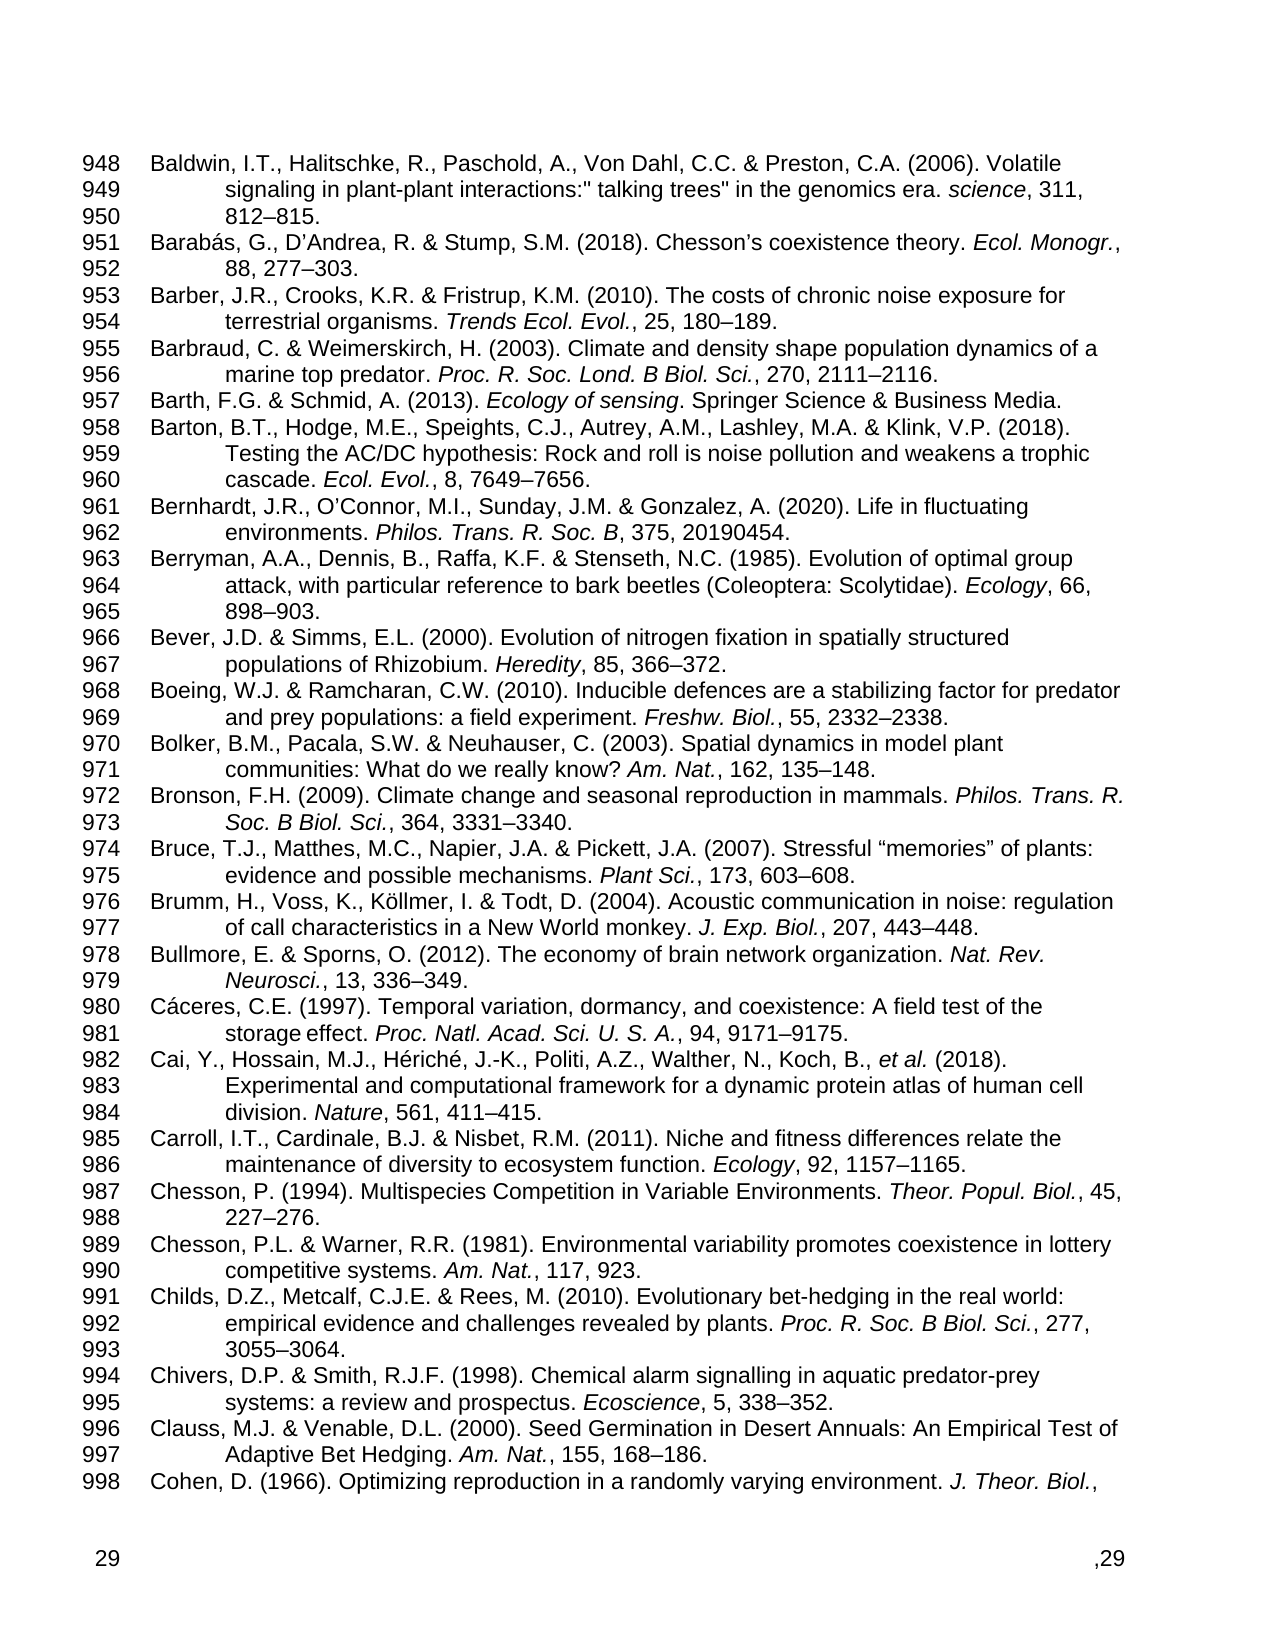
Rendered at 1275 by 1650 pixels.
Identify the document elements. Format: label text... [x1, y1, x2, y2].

text Barton, B.T., Hodge, M.E., Speights, C.J., Autrey, A.M., Lashley, M.A. & Klink, V.P. (2018). Testing the AC/DC hypothesis: Rock and roll is noise pollution and weakens a trophic cascade. Ecol. Evol., 8, 7649–7656. [150, 413, 1125, 493]
text Childs, D.Z., Metcalf, C.J.E. & Rees, M. (2010). Evolutionary bet-hedging in the real world: empirical evidence and challenges revealed by plants. Proc. R. Soc. B Biol. Sci., 277, 3055–3064. [150, 1283, 1125, 1362]
text Cáceres, C.E. (1997). Temporal variation, dormancy, and coexistence: A field test of the storage effect. Proc. Natl. Acad. Sci. U. S. A., 94, 9171–9175. [150, 993, 1125, 1046]
text Barber, J.R., Crooks, K.R. & Fristrup, K.M. (2010). The costs of chronic noise exposure for terrestrial organisms. Trends Ecol. Evol., 25, 180–189. [150, 282, 1125, 334]
text Bolker, B.M., Pacala, S.W. & Neuhauser, C. (2003). Spatial dynamics in model plant communities: What do we really know? Am. Nat., 162, 135–148. [150, 730, 1125, 782]
text Chivers, D.P. & Smith, R.J.F. (1998). Chemical alarm signalling in aquatic predator-prey systems: a review and prospectus. Ecoscience, 5, 338–352. [150, 1362, 1125, 1415]
text Barbraud, C. & Weimerskirch, H. (2003). Climate and density shape population dynamics of a marine top predator. Proc. R. Soc. Lond. B Biol. Sci., 270, 2111–2116. [150, 334, 1125, 387]
text Berryman, A.A., Dennis, B., Raffa, K.F. & Stenseth, N.C. (1985). Evolution of optimal group attack, with particular reference to bark beetles (Coleoptera: Scolytidae). Ecology, 66, 898–903. [150, 545, 1125, 624]
text Chesson, P.L. & Warner, R.R. (1981). Environmental variability promotes coexistence in lottery competitive systems. Am. Nat., 117, 923. [150, 1231, 1125, 1283]
text Clauss, M.J. & Venable, D.L. (2000). Seed Germination in Desert Annuals: An Empirical Test of Adaptive Bet Hedging. Am. Nat., 155, 168–186. [150, 1415, 1125, 1468]
text Barabás, G., D’Andrea, R. & Stump, S.M. (2018). Chesson’s coexistence theory. Ecol. Monogr., 88, 277–303. [150, 229, 1125, 282]
text Bronson, F.H. (2009). Climate change and seasonal reproduction in mammals. Philos. Trans. R. Soc. B Biol. Sci., 364, 3331–3340. [150, 782, 1125, 835]
text Chesson, P. (1994). Multispecies Competition in Variable Environments. Theor. Popul. Biol., 45, 227–276. [150, 1178, 1125, 1231]
text Brumm, H., Voss, K., Köllmer, I. & Todt, D. (2004). Acoustic communication in noise: regulation of call characteristics in a New World monkey. J. Exp. Biol., 207, 443–448. [150, 888, 1125, 941]
text Cai, Y., Hossain, M.J., Hériché, J.-K., Politi, A.Z., Walther, N., Koch, B., et al. (2018). Experimental and computational framework for a dynamic protein atlas of human cell division. Nature, 561, 411–415. [150, 1046, 1125, 1125]
text Bever, J.D. & Simms, E.L. (2000). Evolution of nitrogen fixation in spatially structured populations of Rhizobium. Heredity, 85, 366–372. [150, 624, 1125, 677]
text Carroll, I.T., Cardinale, B.J. & Nisbet, R.M. (2011). Niche and fitness differences relate the maintenance of diversity to ecosystem function. Ecology, 92, 1157–1165. [150, 1125, 1125, 1178]
text Bruce, T.J., Matthes, M.C., Napier, J.A. & Pickett, J.A. (2007). Stressful “memories” of plants: evidence and possible mechanisms. Plant Sci., 173, 603–608. [150, 835, 1125, 888]
text Bullmore, E. & Sporns, O. (2012). The economy of brain network organization. Nat. Rev. Neurosci., 13, 336–349. [150, 941, 1125, 993]
text Cohen, D. (1966). Optimizing reproduction in a randomly varying environment. J. Theor. Biol., [150, 1468, 1125, 1494]
text Barth, F.G. & Schmid, A. (2013). Ecology of sensing. Springer Science & Business Media. [150, 387, 1125, 413]
text Baldwin, I.T., Halitschke, R., Paschold, A., Von Dahl, C.C. & Preston, C.A. (2006). Volatile signaling in plant-plant interactions:" talking trees" in the genomics era. science, 311, 812–815. [150, 150, 1125, 229]
text Boeing, W.J. & Ramcharan, C.W. (2010). Inducible defences are a stabilizing factor for predator and prey populations: a field experiment. Freshw. Biol., 55, 2332–2338. [150, 677, 1125, 730]
text Bernhardt, J.R., O’Connor, M.I., Sunday, J.M. & Gonzalez, A. (2020). Life in fluctuating environments. Philos. Trans. R. Soc. B, 375, 20190454. [150, 493, 1125, 545]
